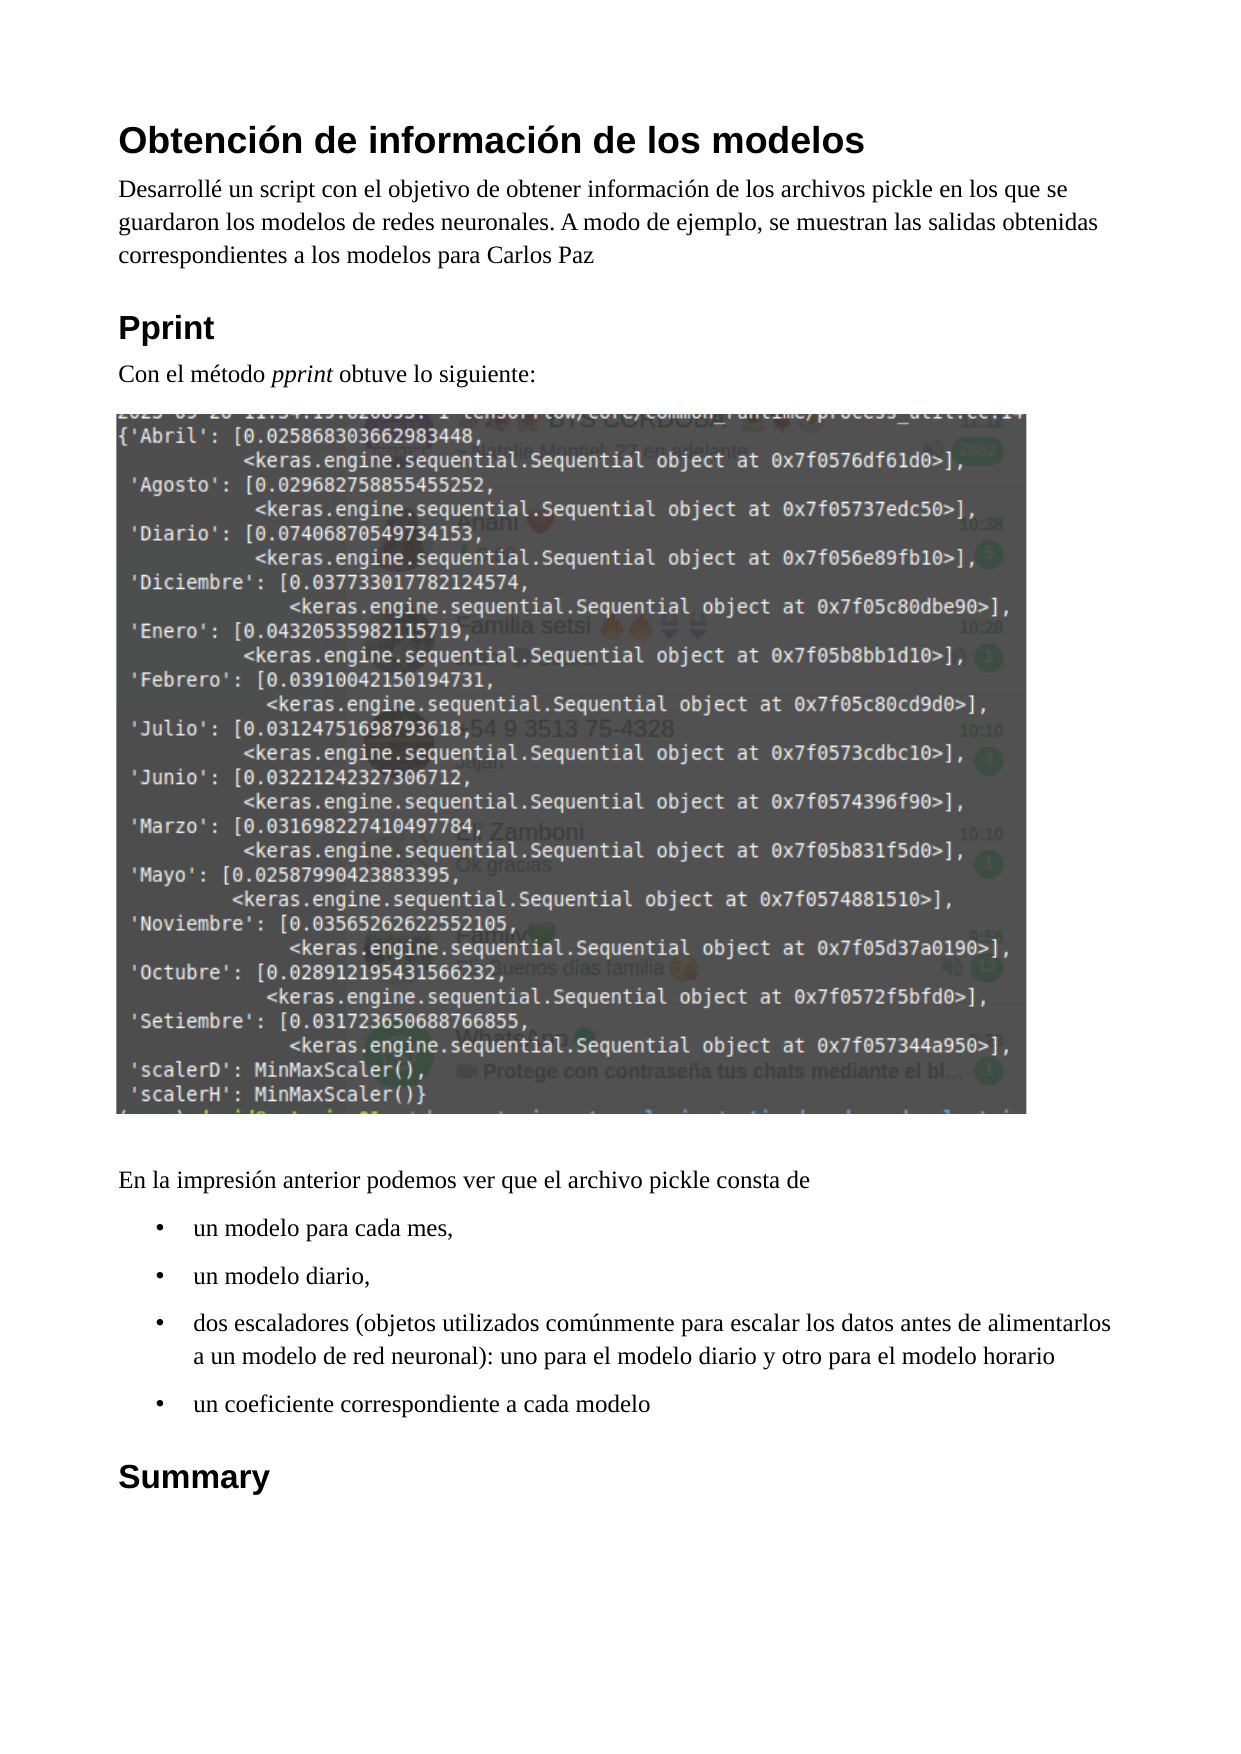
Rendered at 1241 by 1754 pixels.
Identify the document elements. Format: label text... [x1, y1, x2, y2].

list dos escaladores (objetos utilizados comúnmente para escalar los datos antes de alimentarlos a un modelo de red neuronal): uno para el modelo diario y otro para el modelo horario [156, 1308, 1122, 1370]
list un modelo diario, [156, 1261, 1122, 1289]
list un modelo para cada mes, [156, 1213, 1122, 1242]
subtitle Pprint [118, 308, 1122, 347]
list un coeficiente correspondiente a cada modelo [156, 1389, 1122, 1418]
subtitle Summary [118, 1457, 1122, 1496]
subtitle Obtención de información de los modelos [118, 118, 1122, 161]
text Desarrollé un script con el objetivo de obtener información de los archivos pickle en los que se guardaron los modelos de redes neuronales. A modo de ejemplo, se muestran las salidas obtenidas correspondientes a los modelos para Carlos Paz [118, 174, 1122, 268]
text En la impresión anterior podemos ver que el archivo pickle consta de [118, 1166, 1122, 1194]
text Con el método pprint obtuve lo siguiente: [118, 359, 1122, 388]
